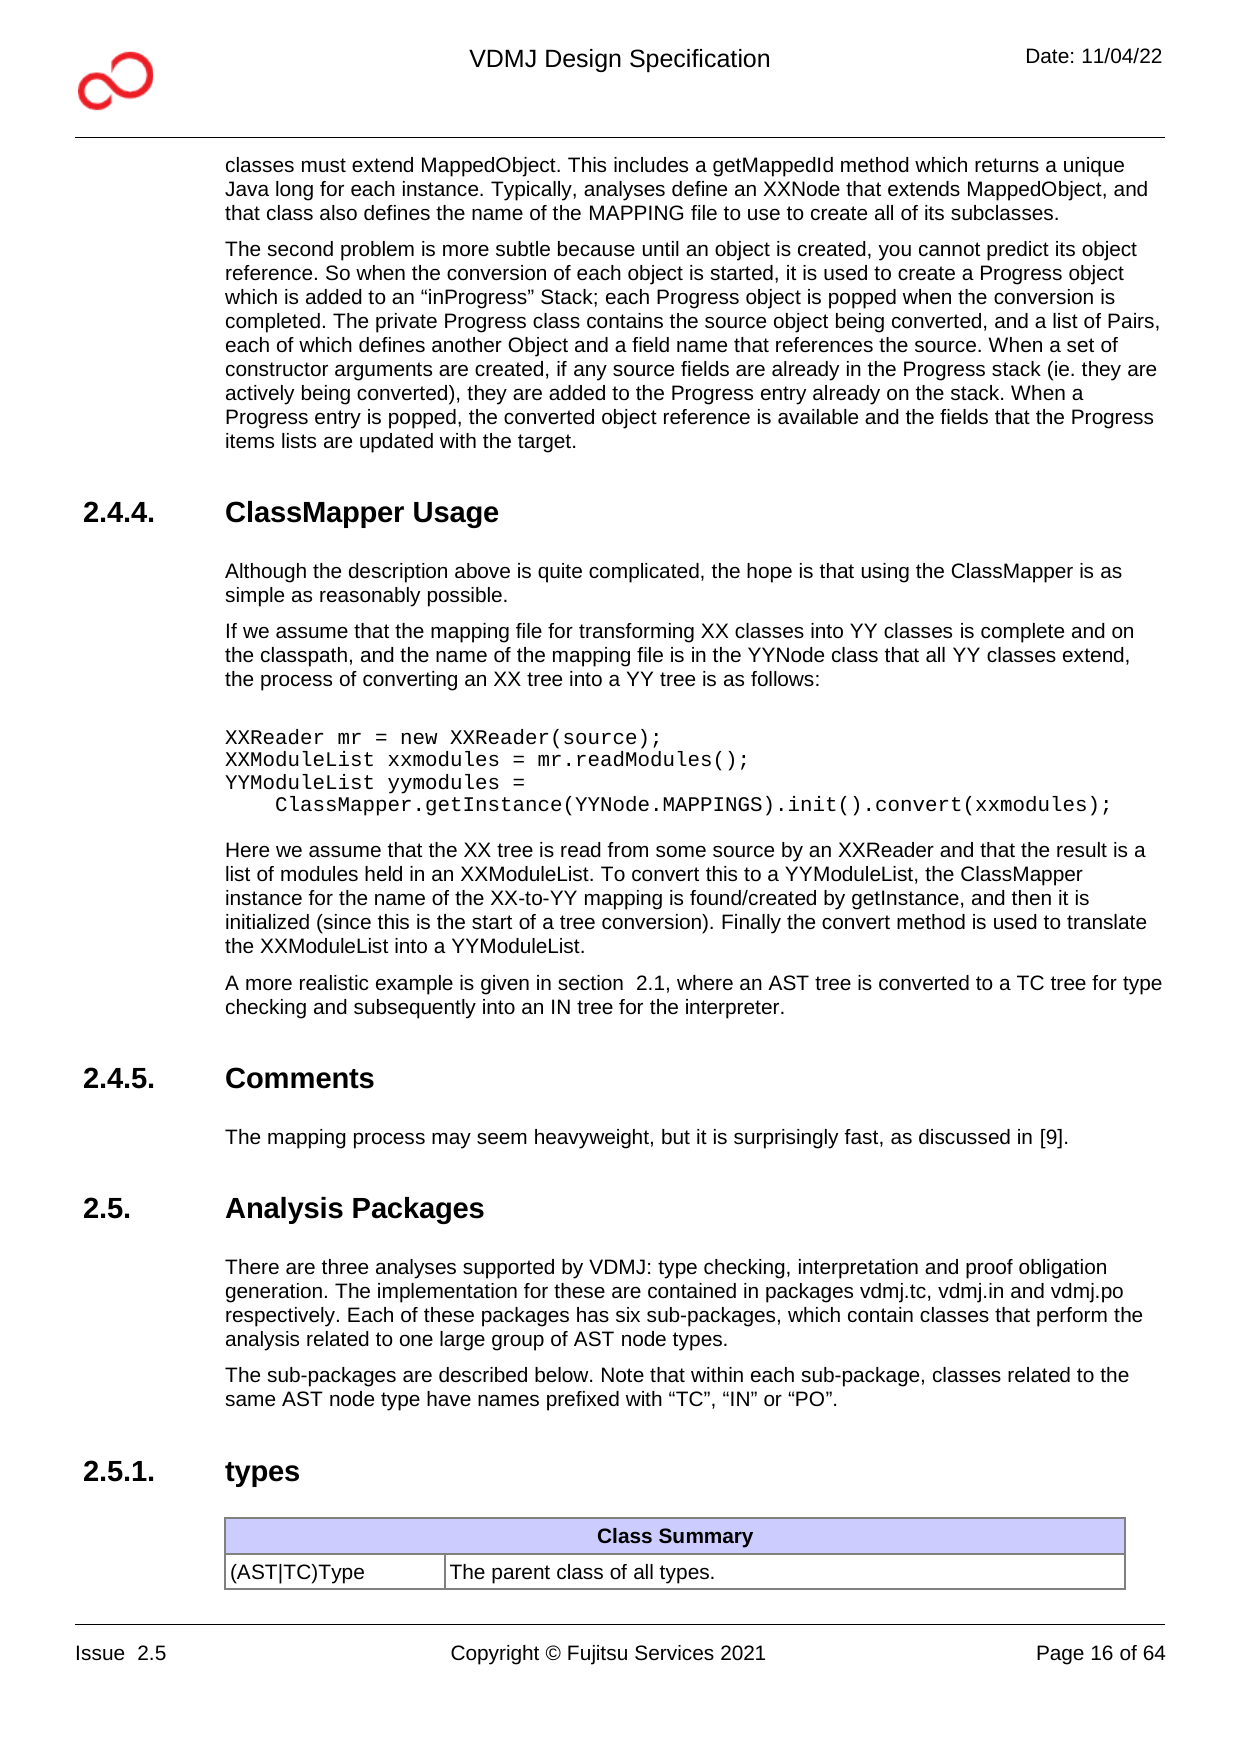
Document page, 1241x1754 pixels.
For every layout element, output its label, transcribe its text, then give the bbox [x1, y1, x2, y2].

picture [78, 44, 153, 120]
text classes must extend MappedObject. This includes a getMappedId method which returns a unique Java long for each instance. Typically, analyses define an XXNode that extends MappedObject, and that class also defines the name of the MAPPING file to use to create all of its subclasses. [225, 153, 1165, 225]
subtitle Comments [75, 1061, 1165, 1095]
text XXReader mr = new XXReader(source); [225, 726, 1165, 749]
table_cell (AST|TC)Type [226, 1555, 444, 1588]
text If we assume that the mapping file for transforming XX classes into YY classes is complete and on the classpath, and the name of the mapping file is in the YYNode class that all YY classes extend, the process of converting an XX tree into a YY tree is as follows: [225, 619, 1165, 691]
table_header Class Summary [226, 1519, 1124, 1553]
text Although the description above is quite complicated, the hope is that using the ClassMapper is as simple as reasonably possible. [225, 559, 1165, 607]
text The sub-packages are described below. Note that within each sub-package, classes related to the same AST node type have names prefixed with “TC”, “IN” or “PO”. [225, 1363, 1165, 1411]
text There are three analyses supported by VDMJ: type checking, interpretation and proof obligation generation. The implementation for these are contained in packages vdmj.tc, vdmj.in and vdmj.po respectively. Each of these packages has six sub-packages, which contain classes that perform the analysis related to one large group of AST node types. [225, 1255, 1165, 1351]
text YYModuleList yymodules = [225, 771, 1165, 794]
subtitle types [75, 1454, 1165, 1487]
subtitle Analysis Packages [75, 1191, 1165, 1225]
text XXModuleList xxmodules = mr.readModules(); [225, 749, 1165, 771]
table_cell The parent class of all types. [446, 1555, 1124, 1588]
text A more realistic example is given in section 2.1., where an AST tree is converted to a TC tree for type checking and subsequently into an IN tree for the interpreter. [225, 971, 1165, 1019]
subtitle ClassMapper Usage [75, 495, 1165, 529]
text The mapping process may seem heavyweight, but it is surprisingly fast, as discussed in [9]. [225, 1125, 1165, 1149]
text Here we assume that the XX tree is read from some source by an XXReader and that the result is a list of modules held in an XXModuleList. To convert this to a YYModuleList, the ClassMapper instance for the name of the XX-to-YY mapping is found/created by getInstance, and then it is initialized (since this is the start of a tree conversion). Finally the convert method is used to translate the XXModuleList into a YYModuleList. [225, 839, 1165, 958]
text ClassMapper.getInstance(YYNode.MAPPINGS).init().convert(xxmodules); [225, 794, 1165, 816]
text The second problem is more subtle because until an object is created, you cannot predict its object reference. So when the conversion of each object is started, it is used to create a Progress object which is added to an “inProgress” Stack; each Progress object is popped when the conversion is completed. The private Progress class contains the source object being converted, and a list of Pairs, each of which defines another Object and a field name that references the source. When a set of constructor arguments are created, if any source fields are already in the Progress stack (ie. they are actively being converted), they are added to the Progress entry already on the stack. When a Progress entry is popped, the converted object reference is available and the fields that the Progress items lists are updated with the target. [225, 237, 1165, 453]
